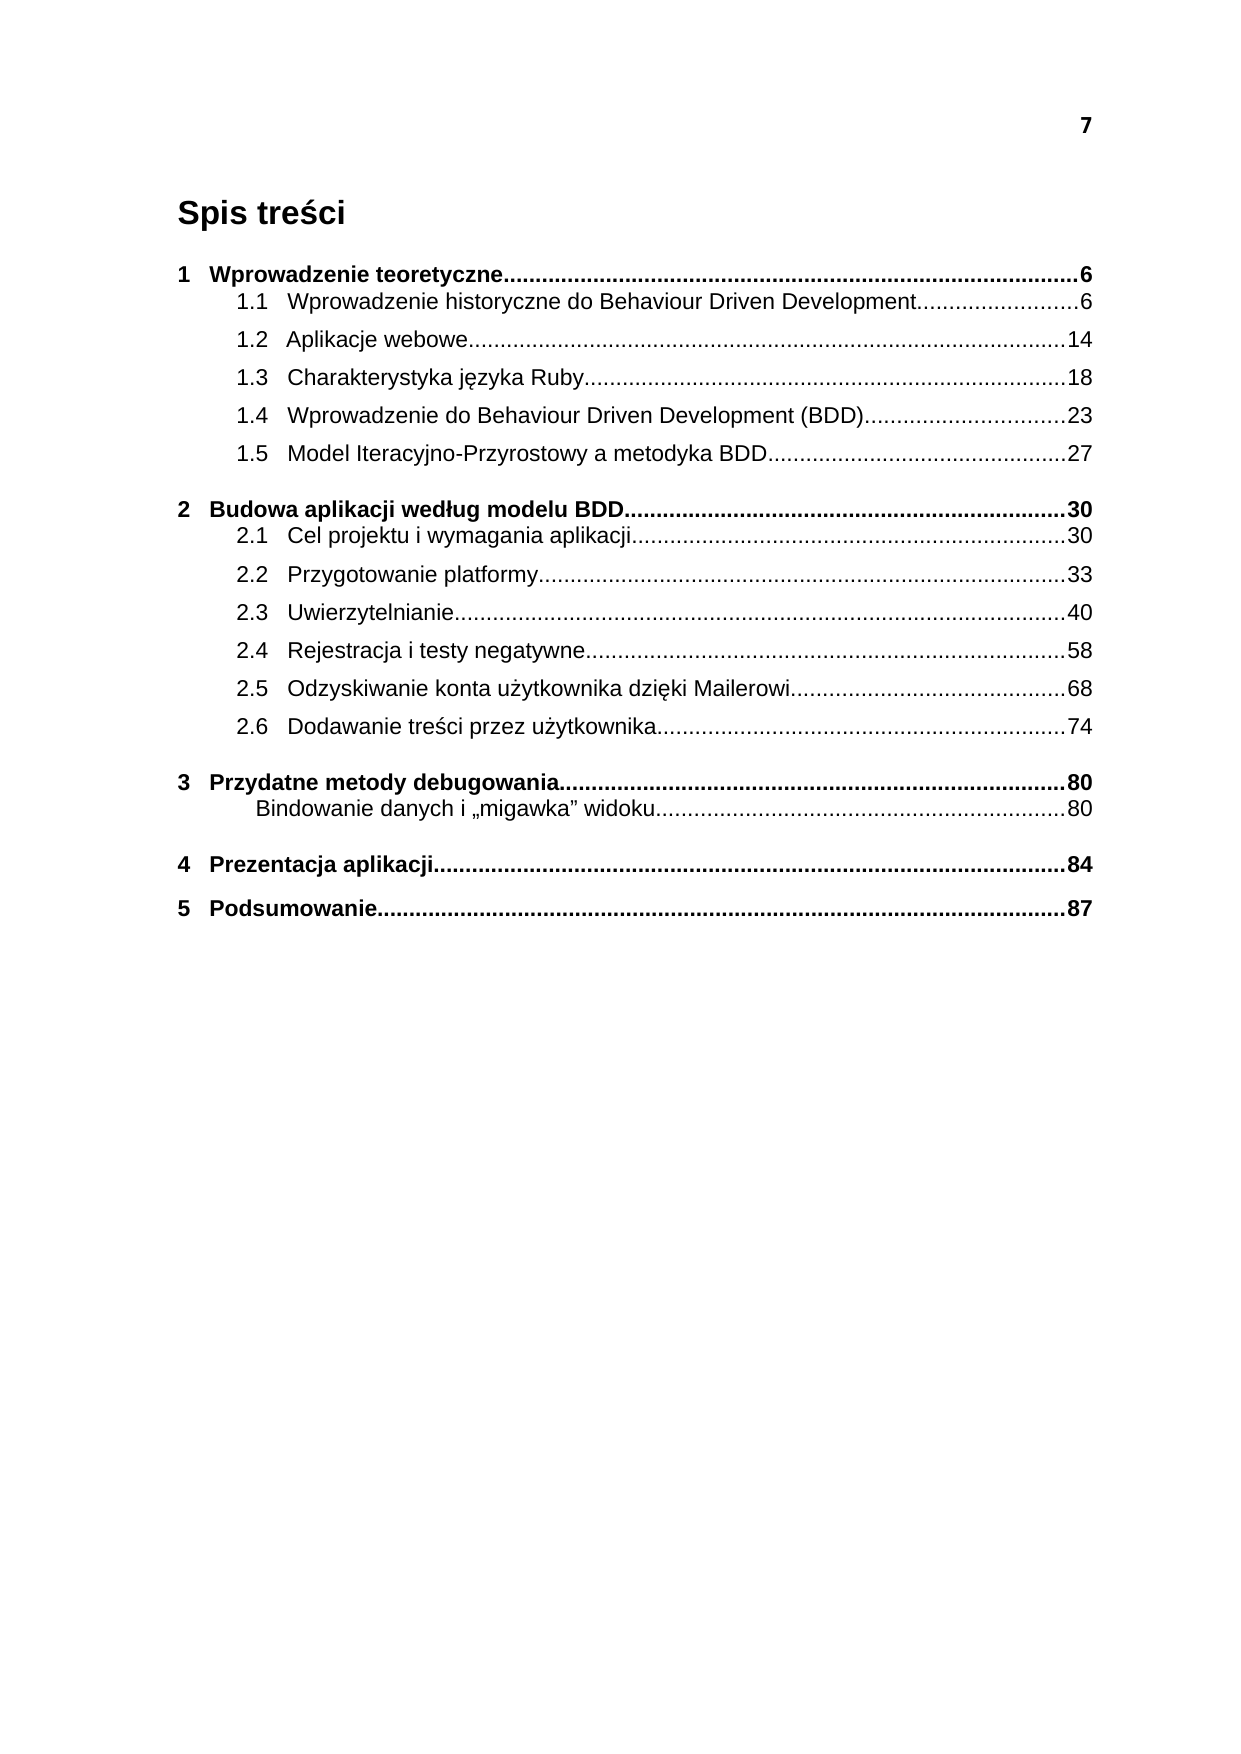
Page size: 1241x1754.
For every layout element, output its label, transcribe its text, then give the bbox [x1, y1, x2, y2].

text 1.1 Wprowadzenie historyczne do Behaviour Driven Development 6 [236, 288, 1093, 314]
text 2.1 Cel projektu i wymagania aplikacji 30 [236, 522, 1093, 549]
text 1.5 Model Iteracyjno-Przyrostowy a metodyka BDD 27 [236, 440, 1093, 467]
text 1 Wprowadzenie teoretyczne 6 [177, 261, 1093, 288]
text 2.3 Uwierzytelnianie 40 [236, 599, 1093, 625]
text 2.2 Przygotowanie platformy 33 [236, 561, 1093, 587]
text 4 Prezentacja aplikacji 84 [177, 851, 1093, 877]
text Bindowanie danych i „migawka” widoku. 80 [236, 795, 1093, 822]
text 2.6 Dodawanie treści przez użytkownika. 74 [236, 713, 1093, 739]
text 2.5 Odzyskiwanie konta użytkownika dzięki Mailerowi. 68 [236, 675, 1093, 701]
text 2.4 Rejestracja i testy negatywne 58 [236, 637, 1093, 663]
text 5 Podsumowanie 87 [177, 895, 1093, 922]
text 1.3 Charakterystyka języka Ruby 18 [236, 364, 1093, 390]
text 1.2 Aplikacje webowe 14 [236, 326, 1093, 352]
text 2 Budowa aplikacji według modelu BDD 30 [177, 496, 1093, 522]
text 1.4 Wprowadzenie do Behaviour Driven Development (BDD) 23 [236, 402, 1093, 428]
text 3 Przydatne metody debugowania 80 [177, 769, 1093, 795]
subtitle Spis treści [177, 193, 1093, 231]
